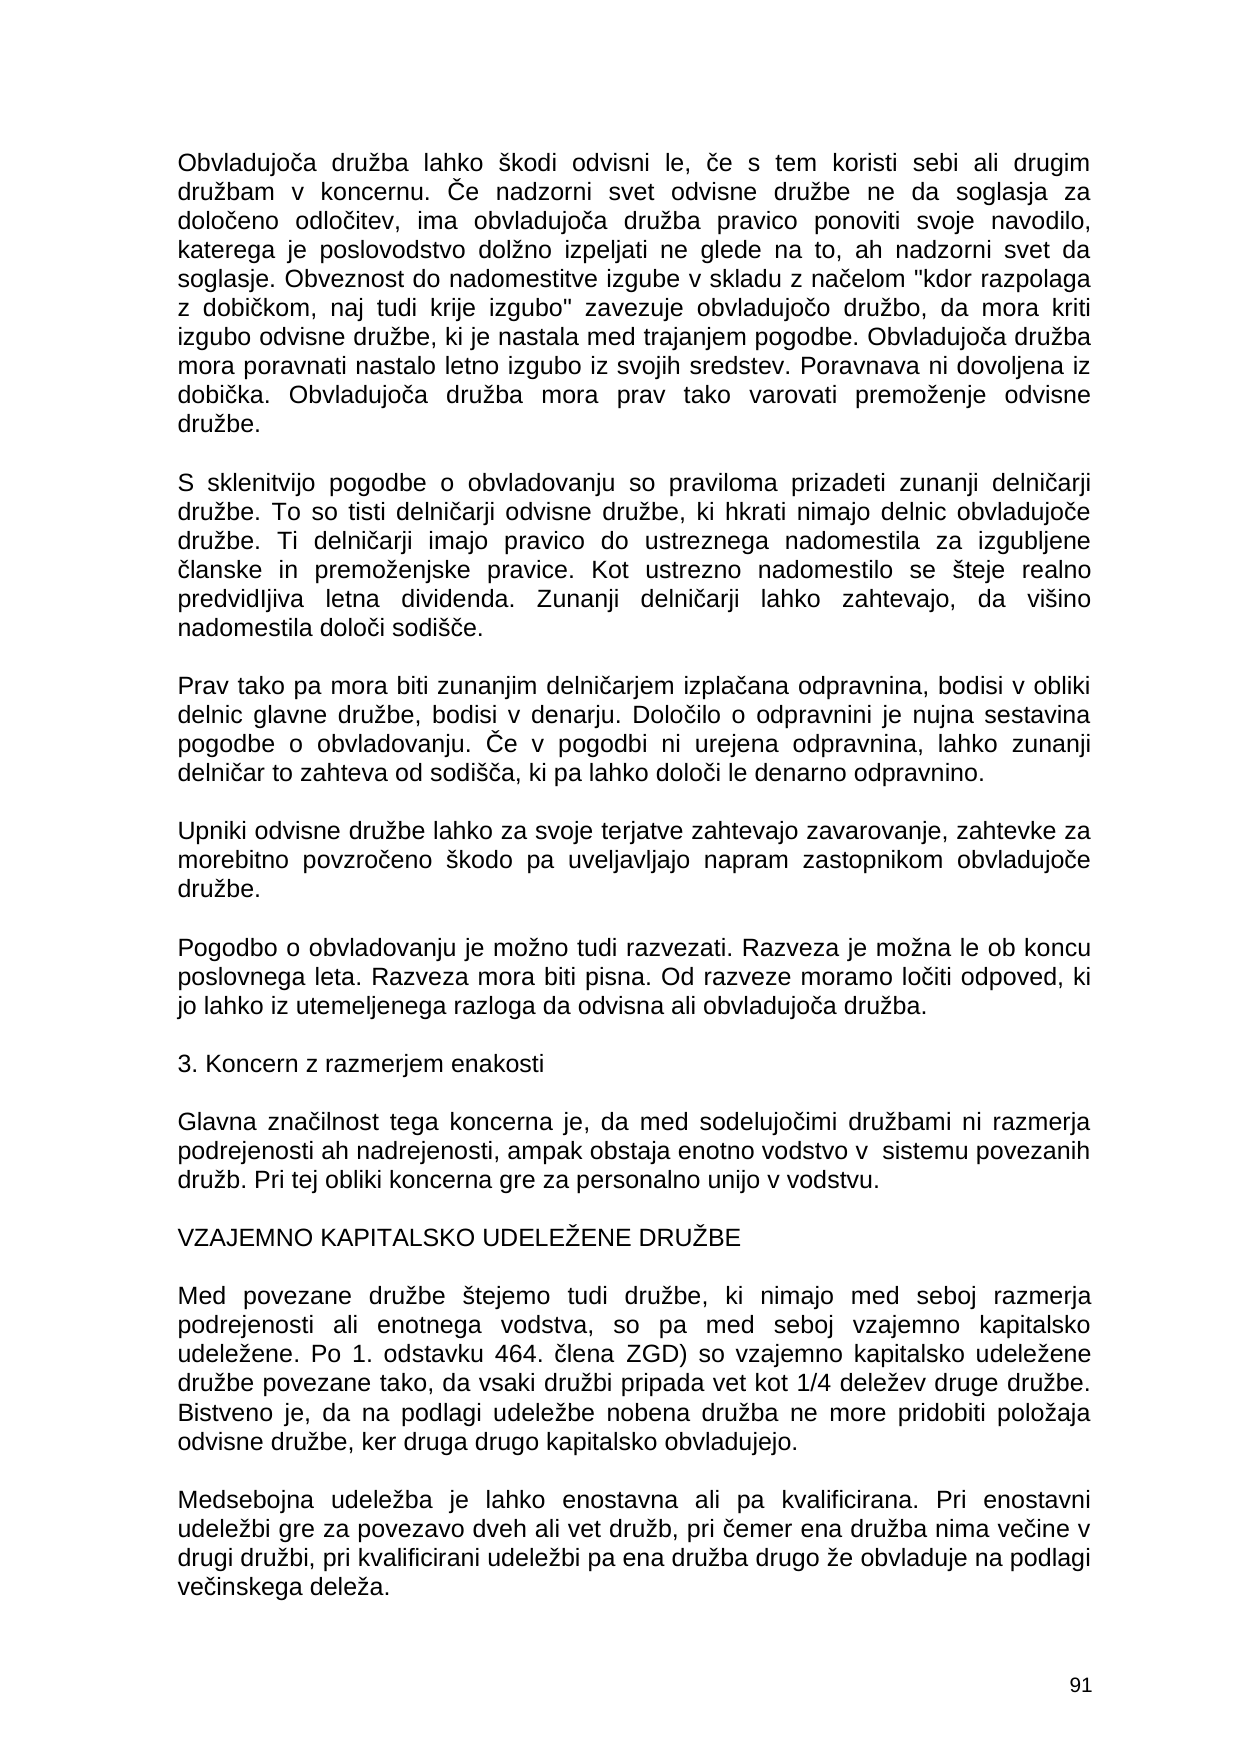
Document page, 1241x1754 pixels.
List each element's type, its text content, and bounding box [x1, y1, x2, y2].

text Upniki odvisne družbe lahko za svoje terjatve zahtevajo zavarovanje, zahtevke za morebitno povzročeno škodo pa uveljavljajo napram zastopnikom obvladujoče družbe. [177, 816, 1092, 903]
text Pogodbo o obvladovanju je možno tudi razvezati. Razveza je možna le ob koncu poslovnega leta. Razveza mora biti pisna. Od razveze moramo ločiti odpoved, ki jo lahko iz utemeljenega razloga da odvisna ali obvladujoča družba. [177, 932, 1092, 1019]
text S sklenitvijo pogodbe o obvladovanju so praviloma prizadeti zunanji delničarji družbe. To so tisti delničarji odvisne družbe, ki hkrati nimajo delnic obvladujoče družbe. Ti delničarji imajo pravico do ustreznega nadomestila za izgubljene članske in premoženjske pravice. Kot ustrezno nadomestilo se šteje realno predvidIjiva letna dividenda. Zunanji delničarji lahko zahtevajo, da višino nadomestila določi sodišče. [177, 467, 1092, 642]
text Obvladujoča družba lahko škodi odvisni le, če s tem koristi sebi ali drugim družbam v koncernu. Če nadzorni svet odvisne družbe ne da soglasja za določeno odločitev, ima obvladujoča družba pravico ponoviti svoje navodilo, katerega je poslovodstvo dolžno izpeljati ne glede na to, ah nadzorni svet da soglasje. Obveznost do nadomestitve izgube v skladu z načelom "kdor razpolaga z dobičkom, naj tudi krije izgubo" zavezuje obvladujočo družbo, da mora kriti izgubo odvisne družbe, ki je nastala med trajanjem pogodbe. Obvladujoča družba mora poravnati nastalo letno izgubo iz svojih sredstev. Poravnava ni dovoljena iz dobička. Obvladujoča družba mora prav tako varovati premoženje odvisne družbe. [177, 148, 1092, 438]
text VZAJEMNO KAPITALSKO UDELEŽENE DRUŽBE [177, 1223, 1092, 1252]
text Med povezane družbe štejemo tudi družbe, ki nimajo med seboj razmerja podrejenosti ali enotnega vodstva, so pa med seboj vzajemno kapitalsko udeležene. Po 1. odstavku 464. člena ZGD) so vzajemno kapitalsko udeležene družbe povezane tako, da vsaki družbi pripada vet kot 1/4 deležev druge družbe. Bistveno je, da na podlagi udeležbe nobena družba ne more pridobiti položaja odvisne družbe, ker druga drugo kapitalsko obvladujejo. [177, 1281, 1092, 1456]
text Medsebojna udeležba je lahko enostavna ali pa kvalificirana. Pri enostavni udeležbi gre za povezavo dveh ali vet družb, pri čemer ena družba nima večine v drugi družbi, pri kvalificirani udeležbi pa ena družba drugo že obvladuje na podlagi večinskega deleža. [177, 1484, 1092, 1601]
text Prav tako pa mora biti zunanjim delničarjem izplačana odpravnina, bodisi v obliki delnic glavne družbe, bodisi v denarju. Določilo o odpravnini je nujna sestavina pogodbe o obvladovanju. Če v pogodbi ni urejena odpravnina, lahko zunanji delničar to zahteva od sodišča, ki pa lahko določi le denarno odpravnino. [177, 671, 1092, 787]
text 3. Koncern z razmerjem enakosti [177, 1049, 1092, 1078]
text Glavna značilnost tega koncerna je, da med sodelujočimi družbami ni razmerja podrejenosti ah nadrejenosti, ampak obstaja enotno vodstvo v sistemu povezanih družb. Pri tej obliki koncerna gre za personalno unijo v vodstvu. [177, 1107, 1092, 1194]
